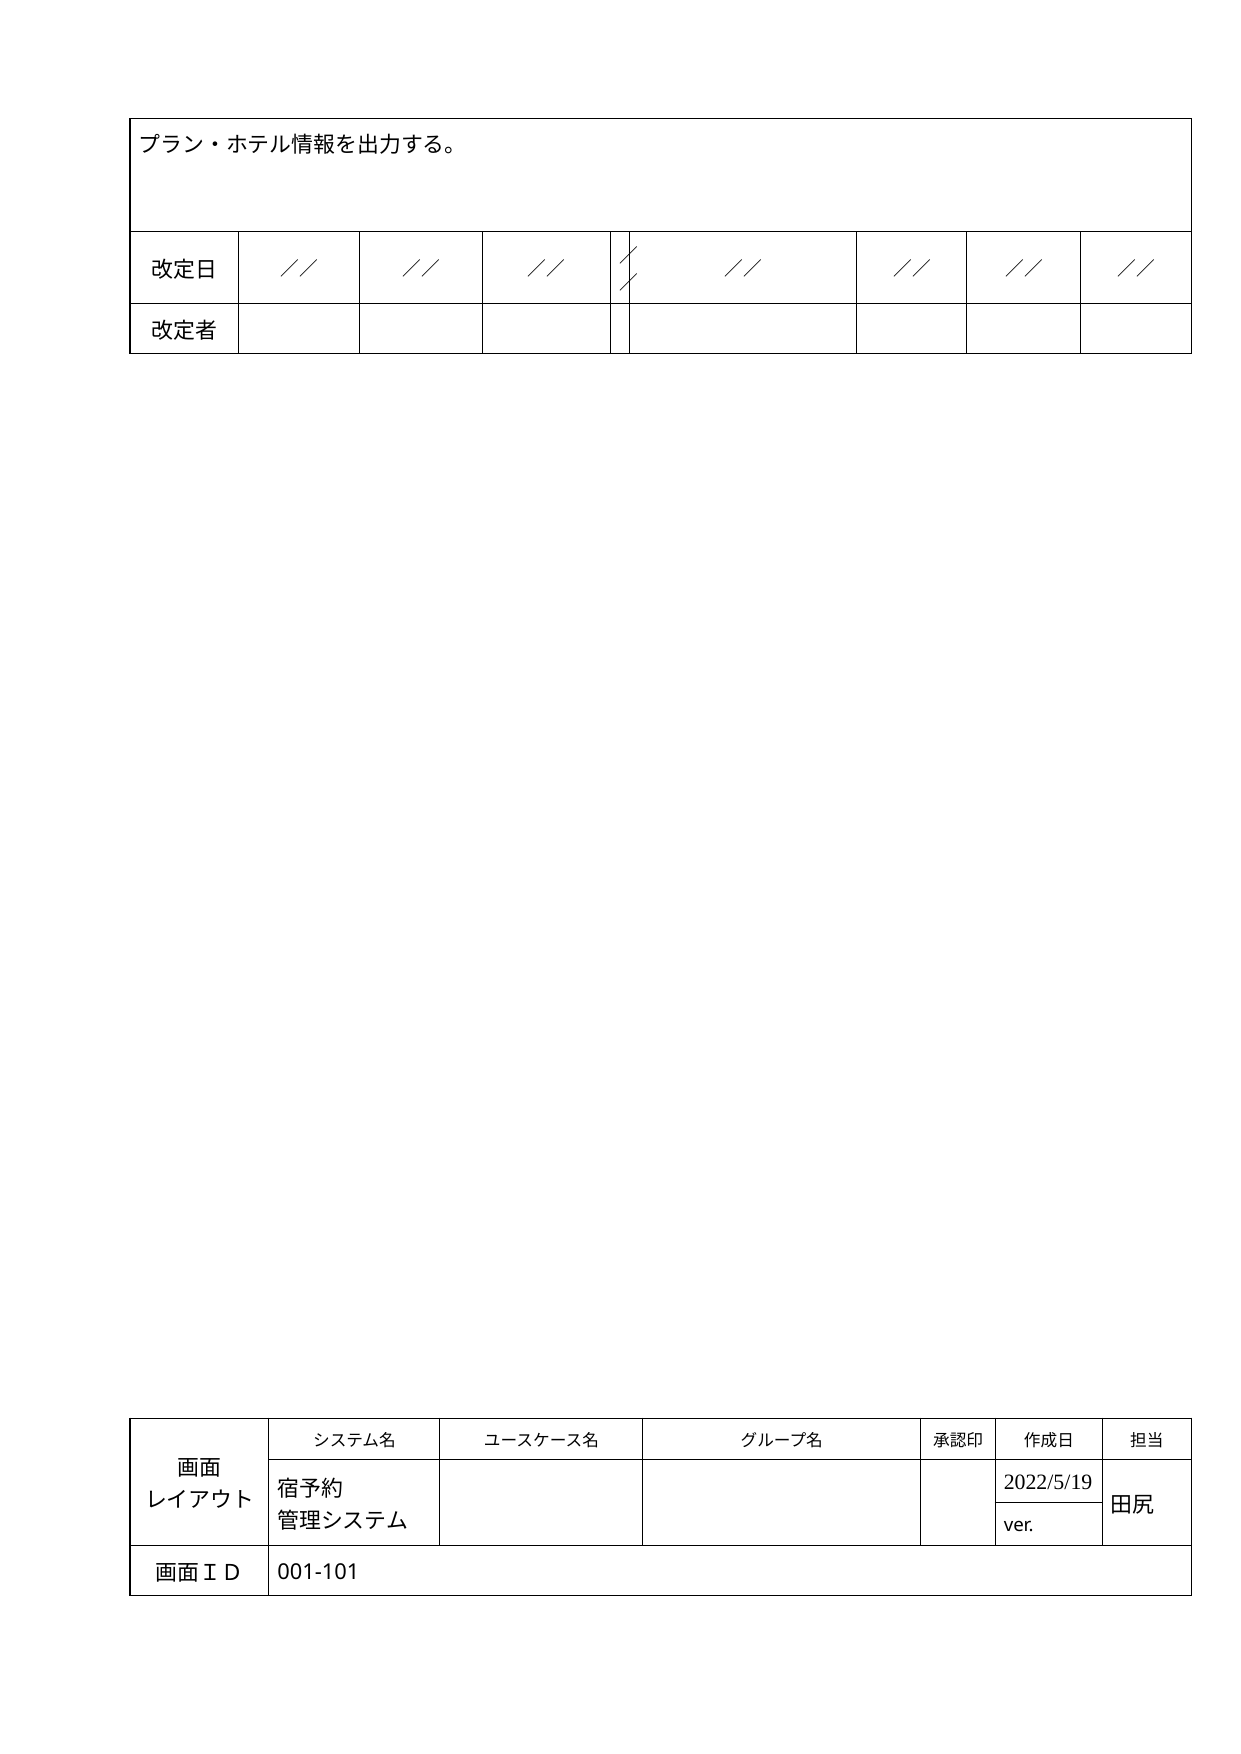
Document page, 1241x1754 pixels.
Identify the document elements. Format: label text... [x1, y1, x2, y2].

table_cell 改定者 [131, 304, 238, 353]
table_cell [921, 1460, 995, 1545]
table_header 画面 レイアウト [131, 1419, 268, 1545]
table_header ユースケース名 [440, 1419, 642, 1459]
table_cell ／／ [630, 232, 856, 303]
table_header 作成日 [996, 1419, 1102, 1459]
table_cell ／／ [857, 232, 966, 303]
table_cell [611, 304, 629, 353]
table_cell [483, 304, 610, 353]
table_cell 2022/5/19 [996, 1460, 1102, 1502]
table_header 承認印 [921, 1419, 995, 1459]
table_header グループ名 [643, 1419, 920, 1459]
table_cell ／／ [483, 232, 610, 303]
table_cell ／／ [611, 232, 629, 303]
table_cell プラン・ホテル情報を出力する。 [131, 119, 1191, 231]
table_cell [857, 304, 966, 353]
table_cell [643, 1460, 920, 1545]
table_cell [239, 304, 359, 353]
table_cell [1081, 304, 1191, 353]
table_cell 001-101 [269, 1546, 1191, 1595]
table_cell [360, 304, 482, 353]
table_cell ／／ [1081, 232, 1191, 303]
table_cell [630, 304, 856, 353]
table_header 担当 [1103, 1419, 1191, 1459]
table_cell 改定日 [131, 232, 238, 303]
table_cell 宿予約 管理システム [269, 1460, 439, 1545]
table_cell [440, 1460, 642, 1545]
table_cell ver. [996, 1503, 1102, 1545]
table_header システム名 [269, 1419, 439, 1459]
table_cell 田尻 [1103, 1460, 1191, 1545]
table_cell [967, 304, 1080, 353]
table_cell ／／ [360, 232, 482, 303]
table_cell ／／ [967, 232, 1080, 303]
table_cell 画面ＩＤ [131, 1546, 268, 1595]
table_cell ／／ [239, 232, 359, 303]
